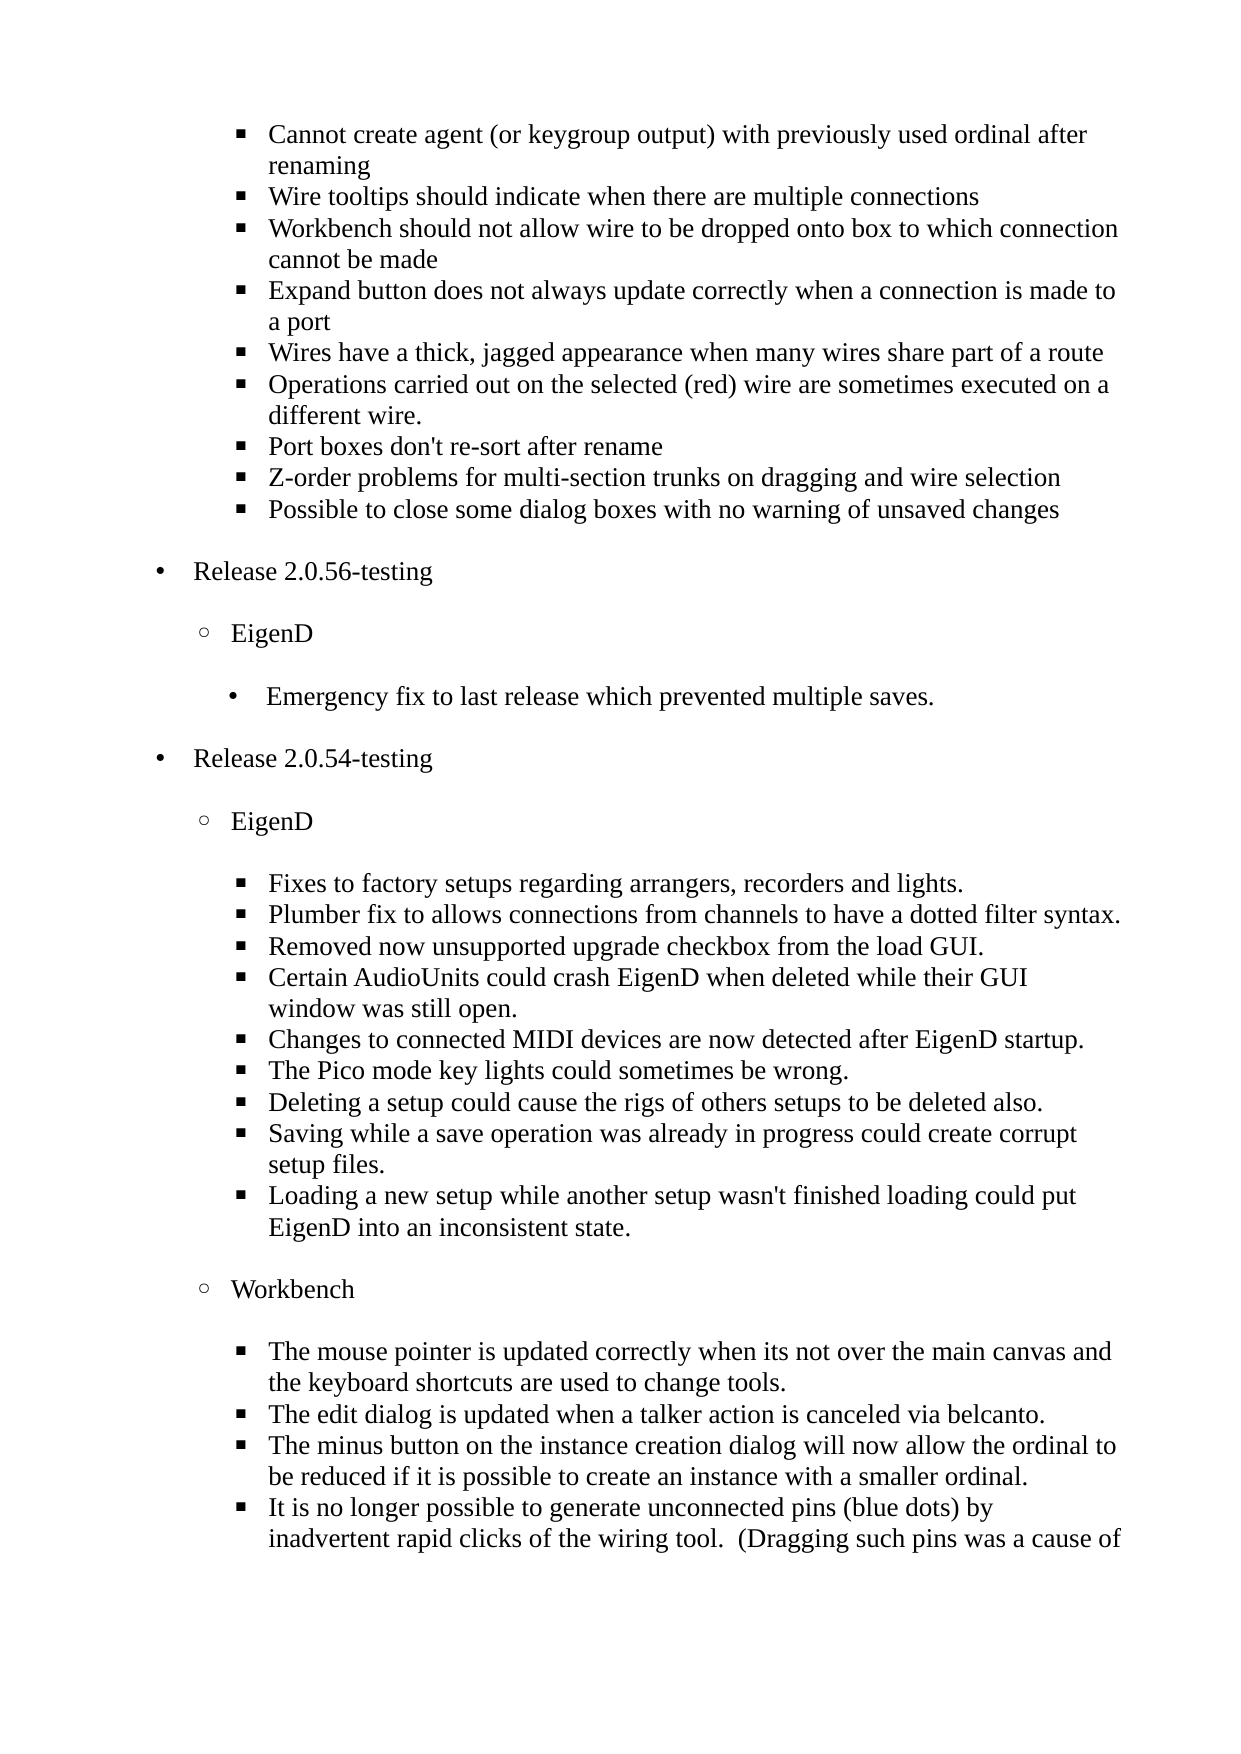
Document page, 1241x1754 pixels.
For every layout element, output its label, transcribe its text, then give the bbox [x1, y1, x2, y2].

list Possible to close some dialog boxes with no warning of unsaved changes [231, 493, 1122, 524]
list The edit dialog is updated when a talker action is canceled via belcanto. [231, 1398, 1122, 1429]
list Expand button does not always update correctly when a connection is made to a port [231, 274, 1122, 337]
list It is no longer possible to generate unconnected pins (blue dots) by inadvertent rapid clicks of the wiring tool. (Dragging such pins was a cause of [231, 1491, 1122, 1554]
list Z-order problems for multi-section trunks on dragging and wire selection [231, 461, 1122, 493]
list Plumber fix to allows connections from channels to have a dotted filter syntax. [231, 898, 1122, 929]
list Port boxes don't re-sort after rename [231, 430, 1122, 461]
list The mouse pointer is updated correctly when its not over the main canvas and the keyboard shortcuts are used to change tools. [231, 1335, 1122, 1398]
list Cannot create agent (or keygroup output) with previously used ordinal after renaming [231, 118, 1122, 181]
list Wires have a thick, jagged appearance when many wires share part of a route [231, 337, 1122, 368]
list The minus button on the instance creation dialog will now allow the ordinal to be reduced if it is possible to create an instance with a smaller ordinal. [231, 1429, 1122, 1491]
list Workbench [193, 1273, 1122, 1304]
list Loading a new setup while another setup wasn't finished loading could put EigenD into an inconsistent state. [231, 1179, 1122, 1242]
list EigenD [193, 805, 1122, 836]
list Changes to connected MIDI devices are now detected after EigenD startup. [231, 1023, 1122, 1054]
list Wire tooltips should indicate when there are multiple connections [231, 181, 1122, 212]
list Workbench should not allow wire to be dropped onto box to which connection cannot be made [231, 212, 1122, 274]
list EigenD [193, 617, 1122, 649]
list Deleting a setup could cause the rigs of others setups to be deleted also. [231, 1086, 1122, 1117]
list Emergency fix to last release which prevented multiple saves. [228, 680, 1122, 711]
list Removed now unsupported upgrade checkbox from the load GUI. [231, 929, 1122, 961]
list Saving while a save operation was already in progress could create corrupt setup files. [231, 1117, 1122, 1179]
list Release 2.0.54-testing [156, 742, 1122, 773]
list Release 2.0.56-testing [156, 555, 1122, 586]
list Fixes to factory setups regarding arrangers, recorders and lights. [231, 867, 1122, 898]
list The Pico mode key lights could sometimes be wrong. [231, 1054, 1122, 1086]
list Operations carried out on the selected (red) wire are sometimes executed on a different wire. [231, 368, 1122, 430]
list Certain AudioUnits could crash EigenD when deleted while their GUI window was still open. [231, 961, 1122, 1023]
